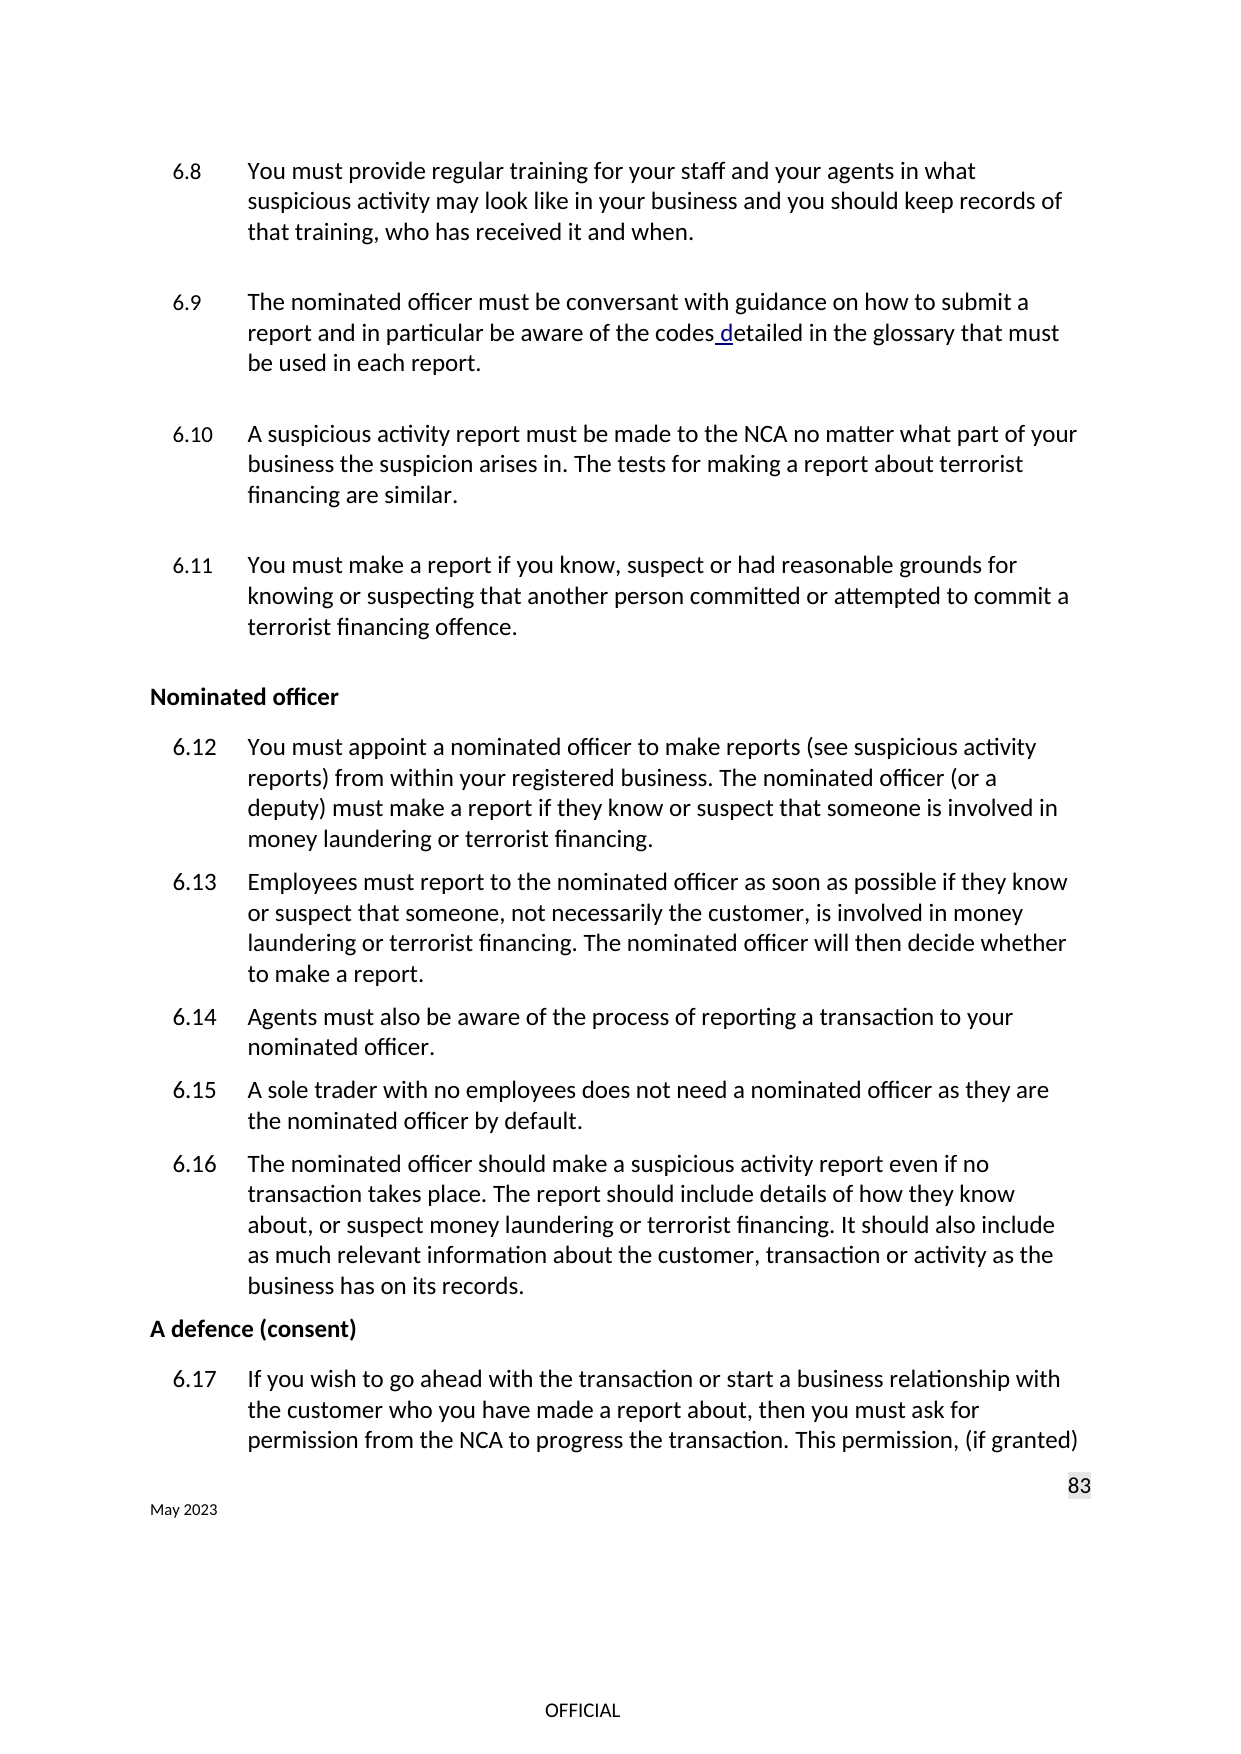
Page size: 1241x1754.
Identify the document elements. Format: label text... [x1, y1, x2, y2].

text 6.13 Employees must report to the nominated officer as soon as possible if they know or suspect that someone, not necessarily the customer, is involved in money laundering or terrorist financing. The nominated officer will then decide whether to make a report. [172, 866, 1081, 988]
list A suspicious activity report must be made to the NCA no matter what part of your business the suspicion arises in. The tests for making a report about terrorist financing are similar. [172, 418, 1081, 510]
list The nominated officer must be conversant with guidance on how to submit a report and in particular be aware of the codes detailed in the glossary that must be used in each report. [172, 287, 1081, 378]
text 6.16 The nominated officer should make a suspicious activity report even if no transaction takes place. The report should include details of how they know about, or suspect money laundering or terrorist financing. It should also include as much relevant information about the customer, transaction or activity as the business has on its records. [172, 1148, 1081, 1300]
text 6.12 You must appoint a nominated officer to make reports (see suspicious activity reports) from within your registered business. The nominated officer (or a deputy) must make a report if they know or suspect that someone is involved in money laundering or terrorist financing. [172, 732, 1081, 854]
subtitle Nominated officer [150, 681, 1091, 712]
text 6.15 A sole trader with no employees does not need a nominated officer as they are the nominated officer by default. [172, 1074, 1081, 1135]
text 6.17 If you wish to go ahead with the transaction or start a business relationship with the customer who you have made a report about, then you must ask for permission from the NCA to progress the transaction. This permission, (if granted) [172, 1363, 1081, 1455]
text 6.14 Agents must also be aware of the process of reporting a transaction to your nominated officer. [172, 1001, 1081, 1062]
subtitle A defence (consent) [150, 1313, 1091, 1343]
list You must provide regular training for your staff and your agents in what suspicious activity may look like in your business and you should keep records of that training, who has received it and when. [172, 155, 1081, 247]
list You must make a report if you know, suspect or had reasonable grounds for knowing or suspecting that another person committed or attempted to commit a terrorist financing offence. [172, 550, 1081, 641]
